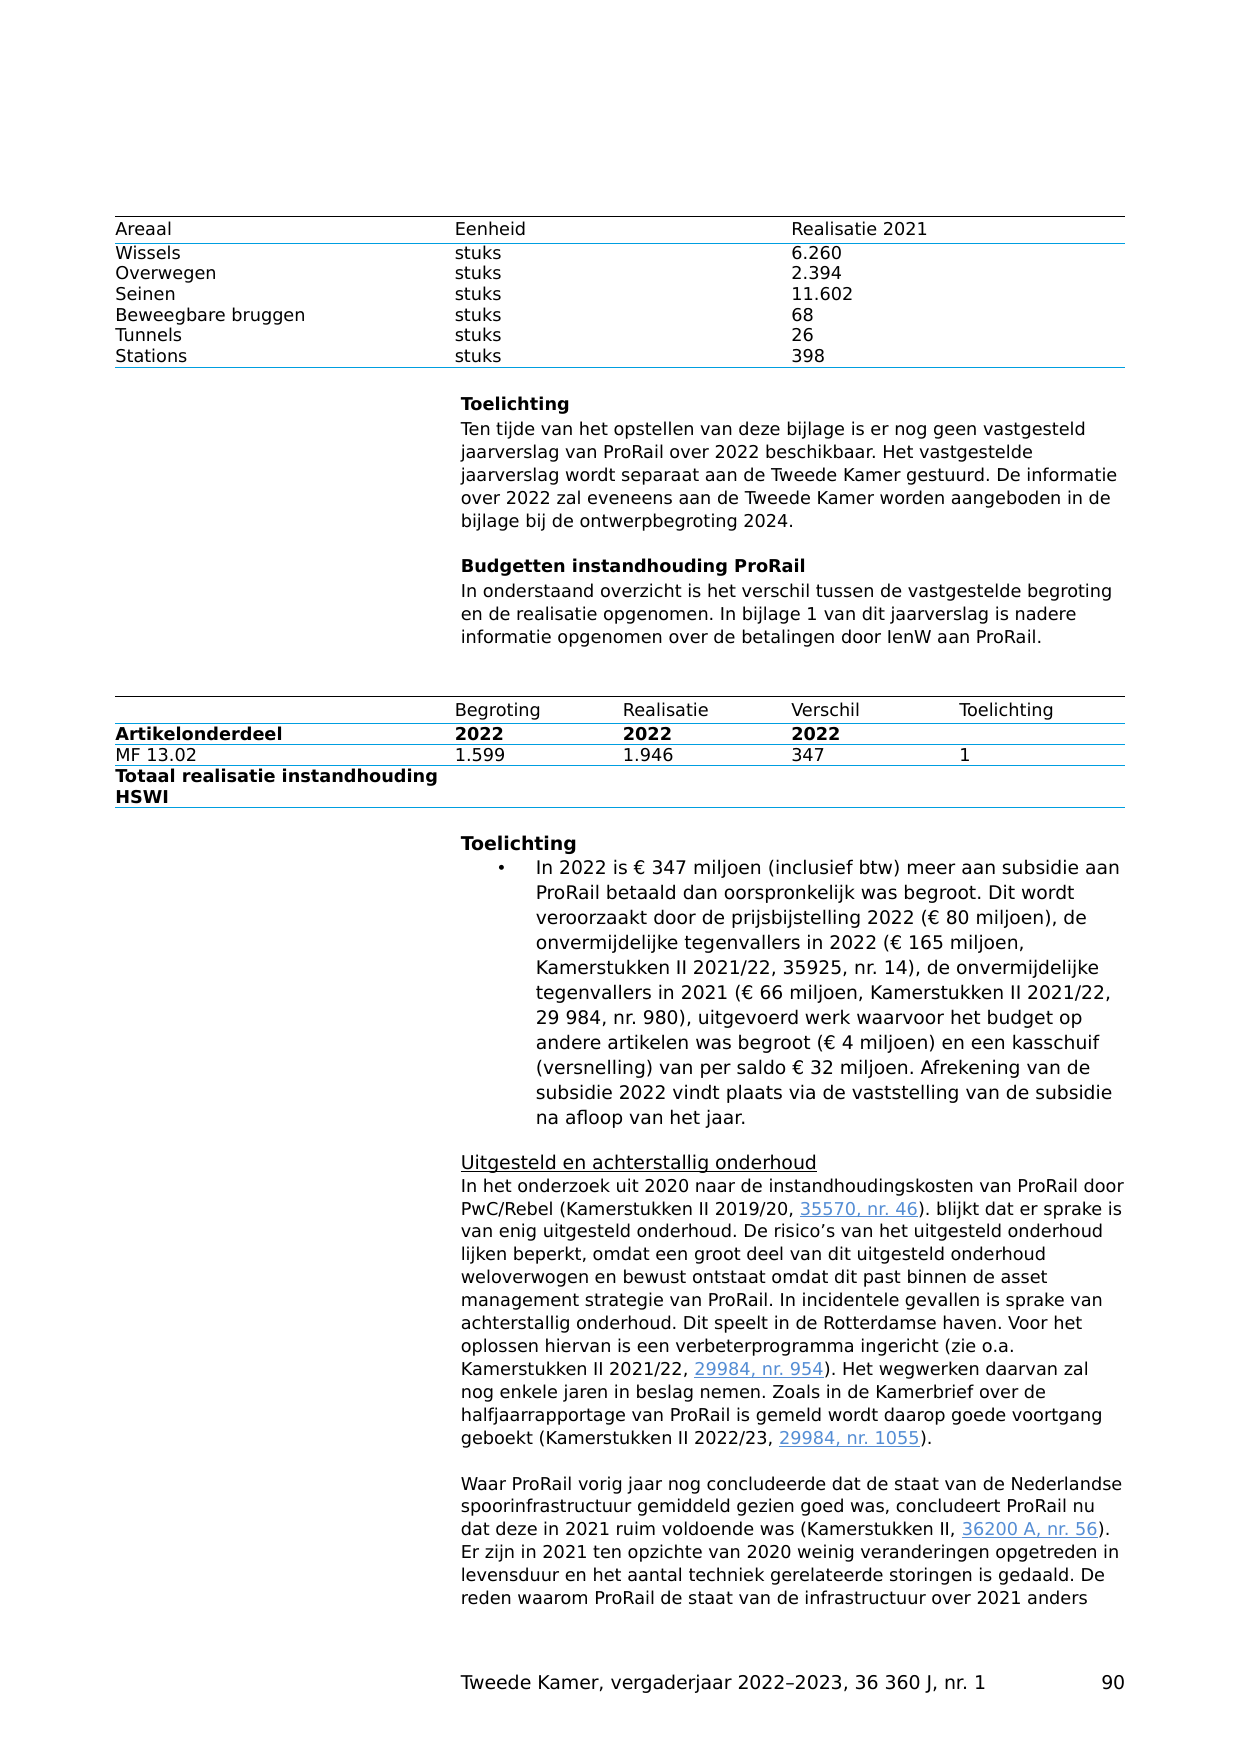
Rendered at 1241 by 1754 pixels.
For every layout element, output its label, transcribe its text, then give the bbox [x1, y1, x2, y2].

text Ten tijde van het opstellen van deze bijlage is er nog geen vastgesteld jaarverslag van ProRail over 2022 beschikbaar. Het vastgestelde jaarverslag wordt separaat aan de Tweede Kamer gestuurd. De informatie over 2022 zal eveneens aan de Tweede Kamer worden aangeboden in de bijlage bij de ontwerpbegroting 2024. [461, 417, 1125, 532]
text Budgetten instandhouding ProRail [461, 554, 1125, 577]
table_cell Realisatie [620, 697, 788, 723]
table_cell Verschil [788, 697, 956, 723]
text Toelichting [461, 392, 1125, 415]
table_cell Areaal [115, 217, 452, 243]
table_cell [283, 697, 452, 723]
table_cell [283, 745, 452, 765]
table_cell Wissels [115, 244, 452, 263]
table_cell 2022 [452, 724, 620, 744]
table_cell stuks [452, 244, 788, 263]
table_cell 2.394 [788, 263, 1125, 284]
table_header Tabel 45 Areaal netwerken ProRail [115, 191, 1125, 216]
table_cell 347 [788, 745, 956, 765]
text Waar ProRail vorig jaar nog concludeerde dat de staat van de Nederlandse spoorinfrastructuur gemiddeld gezien goed was, concludeert ProRail nu dat deze in 2021 ruim voldoende was (Kamerstukken II, 36200 A, nr. 56). Er zijn in 2021 ten opzichte van 2020 weinig veranderingen opgetreden in levensduur en het aantal techniek gerelateerde storingen is gedaald. De reden waarom ProRail de staat van de infrastructuur over 2021 anders [461, 1472, 1125, 1609]
table_cell [788, 766, 956, 807]
table_cell [452, 766, 620, 807]
table_cell 1 [956, 745, 1125, 765]
table_cell [115, 697, 283, 723]
table_header Tabel 46 Budget en realisatie instandhouding ProRail (bedragen x €1 miljoen) [115, 671, 1125, 696]
table_cell Begroting [452, 697, 620, 723]
text In het onderzoek uit 2020 naar de instandhoudingskosten van ProRail door PwC/Rebel (Kamerstukken II 2019/20, 35570, nr. 46). blijkt dat er sprake is van enig uitgesteld onderhoud. De risico’s van het uitgesteld onderhoud lijken beperkt, omdat een groot deel van dit uitgesteld onderhoud weloverwogen en bewust ontstaat omdat dit past binnen de asset management strategie van ProRail. In incidentele gevallen is sprake van achterstallig onderhoud. Dit speelt in de Rotterdamse haven. Voor het oplossen hiervan is een verbeterprogramma ingericht (zie o.a. Kamerstukken II 2021/22, 29984, nr. 954). Het wegwerken daarvan zal nog enkele jaren in beslag nemen. Zoals in de Kamerbrief over de halfjaarrapportage van ProRail is gemeld wordt daarop goede voortgang geboekt (Kamerstukken II 2022/23, 29984, nr. 1055). [461, 1174, 1125, 1449]
text Uitgesteld en achterstallig onderhoud [461, 1152, 1125, 1174]
table_cell stuks [452, 284, 788, 304]
table_cell stuks [452, 325, 788, 346]
table_cell Eenheid [452, 217, 788, 243]
table_cell 68 [788, 305, 1125, 325]
text In onderstaand overzicht is het verschil tussen de vastgestelde begroting en de realisatie opgenomen. In bijlage 1 van dit jaarverslag is nadere informatie opgenomen over de betalingen door IenW aan ProRail. [461, 579, 1125, 648]
table_cell Seinen [115, 284, 452, 304]
table_cell 26 [788, 325, 1125, 346]
table_cell [956, 724, 1125, 744]
table_cell stuks [452, 305, 788, 325]
table_cell 398 [788, 346, 1125, 366]
table_cell [620, 766, 788, 807]
table_cell Tunnels [115, 325, 452, 346]
table_cell stuks [452, 346, 788, 366]
table_cell 1.599 [452, 745, 620, 765]
table_cell MF 13.02 [115, 745, 283, 765]
table_cell Beweegbare bruggen [115, 305, 452, 325]
table_cell 1.946 [620, 745, 788, 765]
table_cell Artikelonderdeel [115, 724, 452, 744]
table_cell Toelichting [956, 697, 1125, 723]
table_cell 2022 [788, 724, 956, 744]
table_cell 6.260 [788, 244, 1125, 263]
table_cell Totaal realisatie instandhouding HSWI [115, 766, 452, 807]
table_cell [956, 766, 1125, 807]
table_cell 2022 [620, 724, 788, 744]
list In 2022 is € 347 miljoen (inclusief btw) meer aan subsidie aan ProRail betaald dan oorspronkelijk was begroot. Dit wordt veroorzaakt door de prijsbijstelling 2022 (€ 80 miljoen), de onvermijdelijke tegenvallers in 2022 (€ 165 miljoen, Kamerstukken II 2021/22, 35925, nr. 14), de onvermijdelijke tegenvallers in 2021 (€ 66 miljoen, Kamerstukken II 2021/22, 29 984, nr. 980), uitgevoerd werk waarvoor het budget op andere artikelen was begroot (€ 4 miljoen) en een kasschuif (versnelling) van per saldo € 32 miljoen. Afrekening van de subsidie 2022 vindt plaats via de vaststelling van de subsidie na afloop van het jaar. [498, 855, 1125, 1130]
table_cell 11.602 [788, 284, 1125, 304]
table_cell Overwegen [115, 263, 452, 284]
table_cell stuks [452, 263, 788, 284]
table_cell Stations [115, 346, 452, 366]
text Toelichting [461, 833, 1125, 855]
table_cell Realisatie 2021 [788, 217, 1125, 243]
